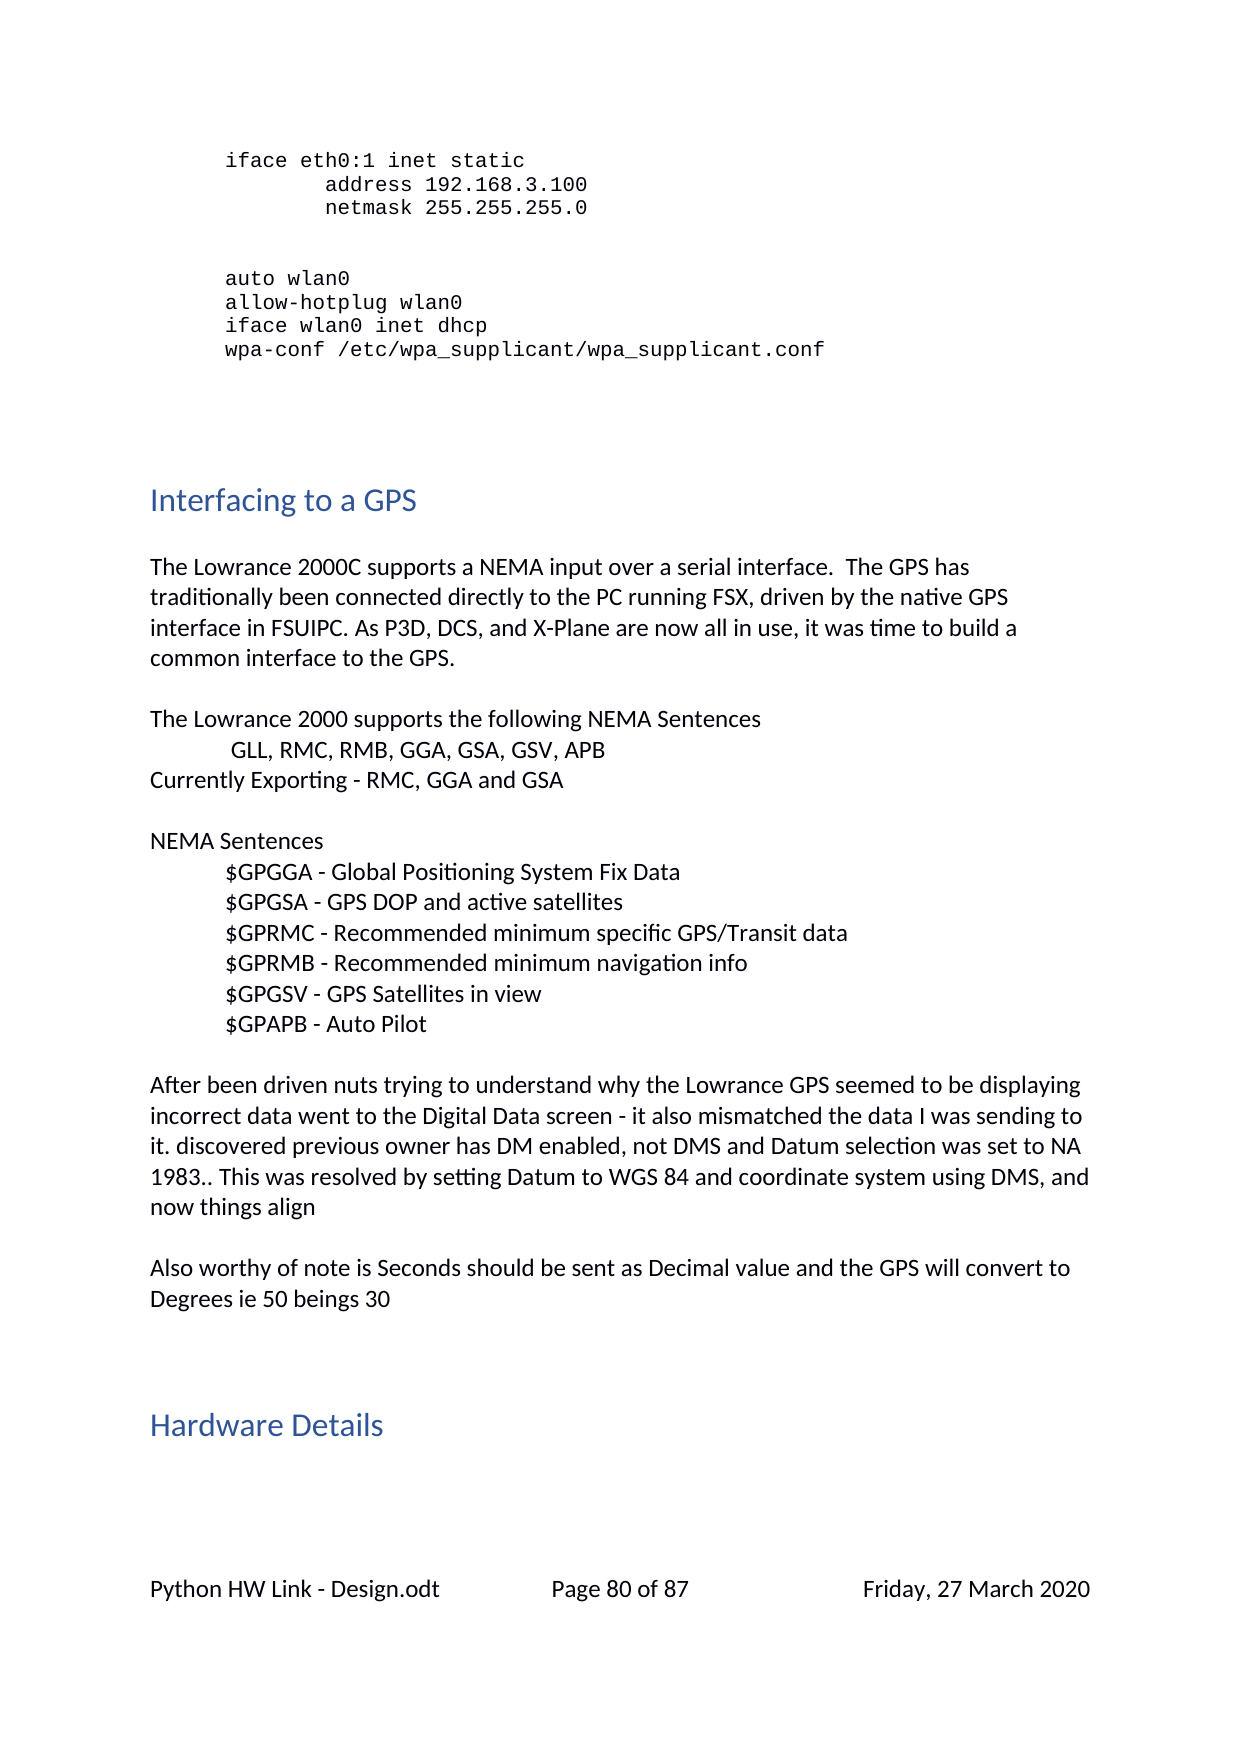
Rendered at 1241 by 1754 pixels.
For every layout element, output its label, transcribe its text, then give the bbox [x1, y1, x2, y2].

text Also worthy of note is Seconds should be sent as Decimal value and the GPS will convert to Degrees ie 50 beings 30 [150, 1253, 1090, 1314]
text After been driven nuts trying to understand why the Lowrance GPS seemed to be displaying incorrect data went to the Digital Data screen - it also mismatched the data I was sending to it. discovered previous owner has DM enabled, not DMS and Datum selection was set to NA 1983.. This was resolved by setting Datum to WGS 84 and coordinate system using DMS, and now things align [150, 1069, 1090, 1222]
text The Lowrance 2000C supports a NEMA input over a serial interface. The GPS has traditionally been connected directly to the PC running FSX, driven by the native GPS interface in FSUIPC. As P3D, DCS, and X-Plane are now all in use, it was time to build a common interface to the GPS. [150, 551, 1090, 673]
text $GPGSA - GPS DOP and active satellites [225, 886, 1090, 917]
text $GPGGA - Global Positioning System Fix Data [225, 856, 1090, 886]
text Currently Exporting - RMC, GGA and GSA [150, 764, 1090, 795]
text NEMA Sentences [150, 825, 1090, 856]
text iface eth0:1 inet static address 192.168.3.100 netmask 255.255.255.0 auto wlan0 allow-hotplug wlan0 iface wlan0 inet dhcp wpa-conf /etc/wpa_supplicant/wpa_supplicant.conf [225, 150, 1090, 393]
text $GPRMC - Recommended minimum specific GPS/Transit data [225, 917, 1090, 947]
text GLL, RMC, RMB, GGA, GSA, GSV, APB [225, 734, 1090, 764]
subtitle Hardware Details [150, 1404, 1090, 1445]
text $GPGSV - GPS Satellites in view [225, 978, 1090, 1008]
subtitle Interfacing to a GPS [150, 479, 1090, 520]
text The Lowrance 2000 supports the following NEMA Sentences [150, 703, 1090, 734]
text $GPRMB - Recommended minimum navigation info [225, 947, 1090, 978]
text $GPAPB - Auto Pilot [225, 1008, 1090, 1039]
